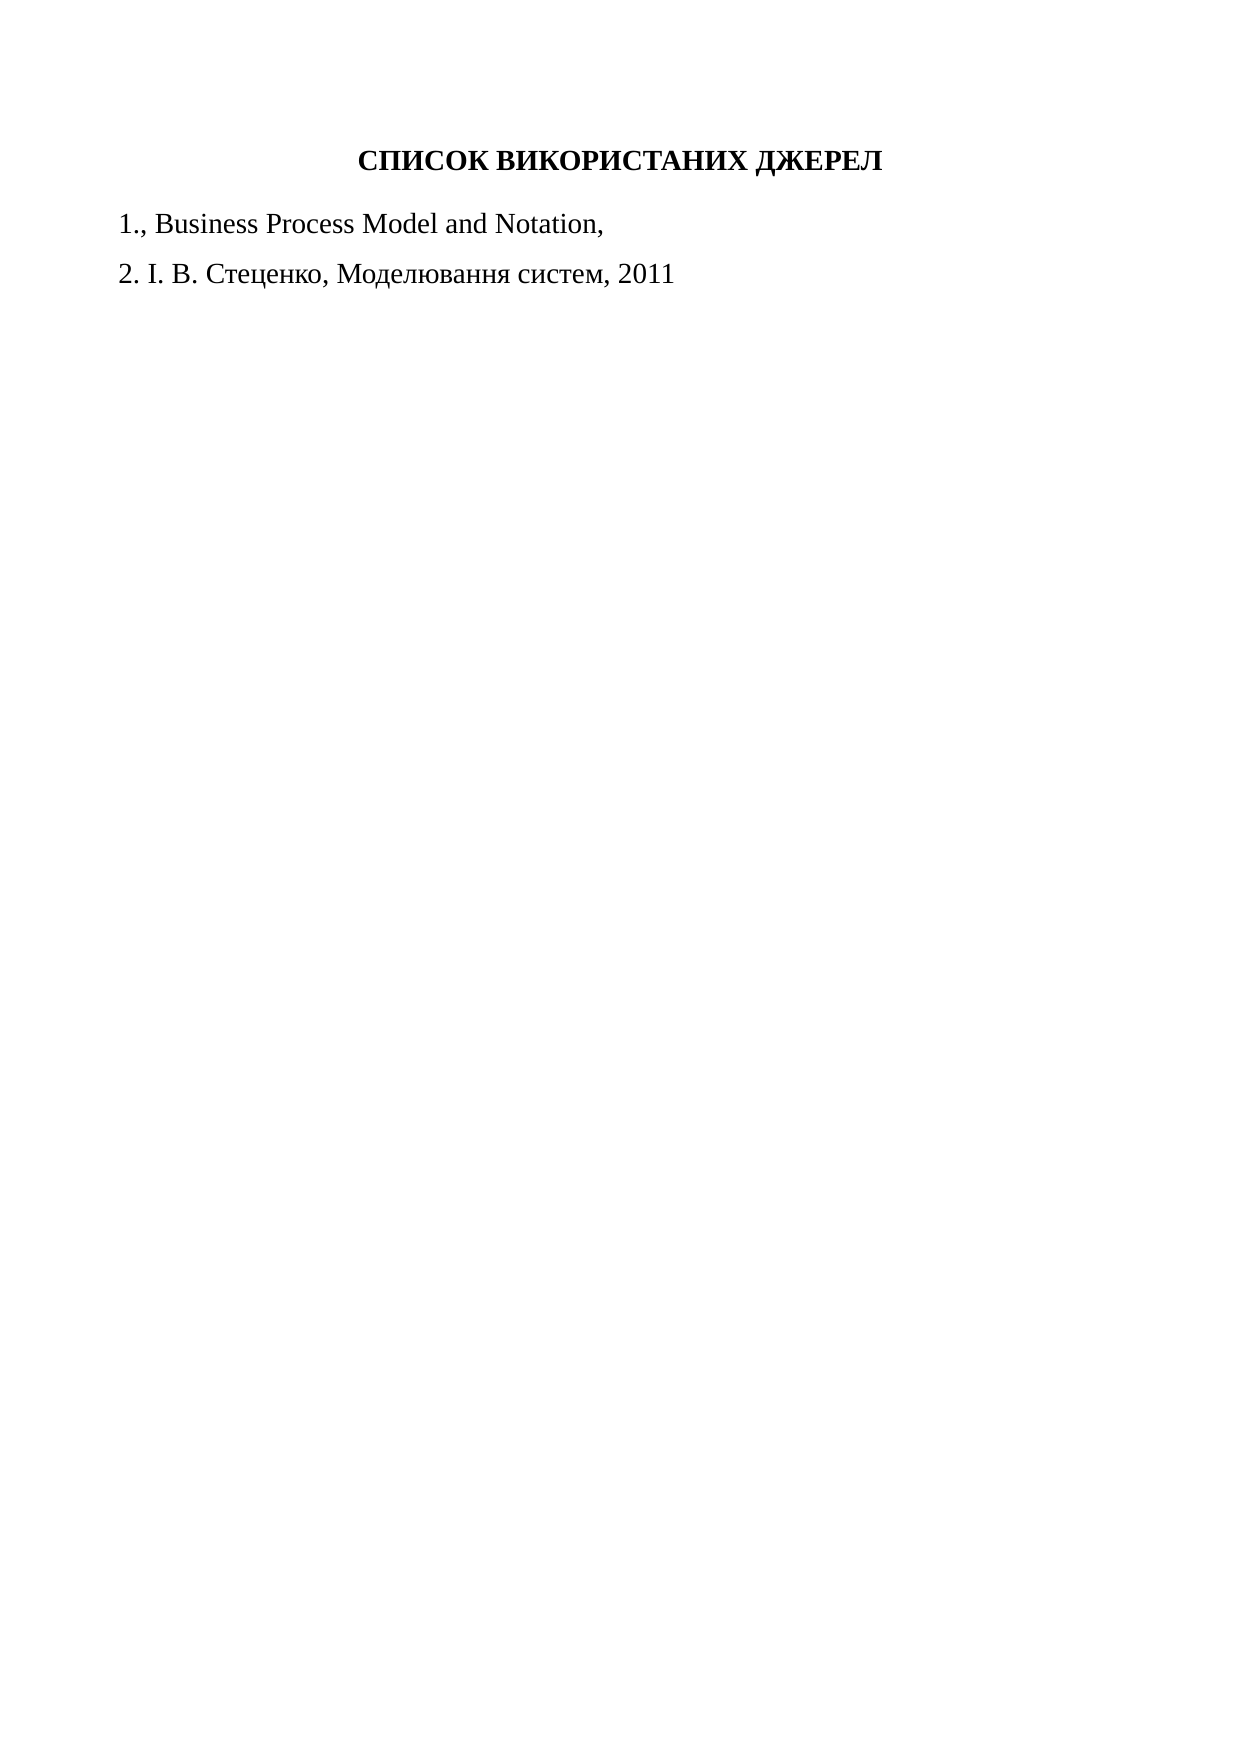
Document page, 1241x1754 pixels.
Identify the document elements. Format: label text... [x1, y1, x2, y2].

subtitle Список використаних джерел [118, 143, 1122, 177]
text 2. І. В. Стеценко, Моделювання систем, 2011 [118, 256, 1122, 290]
text 1., Business Process Model and Notation, [118, 206, 1122, 239]
